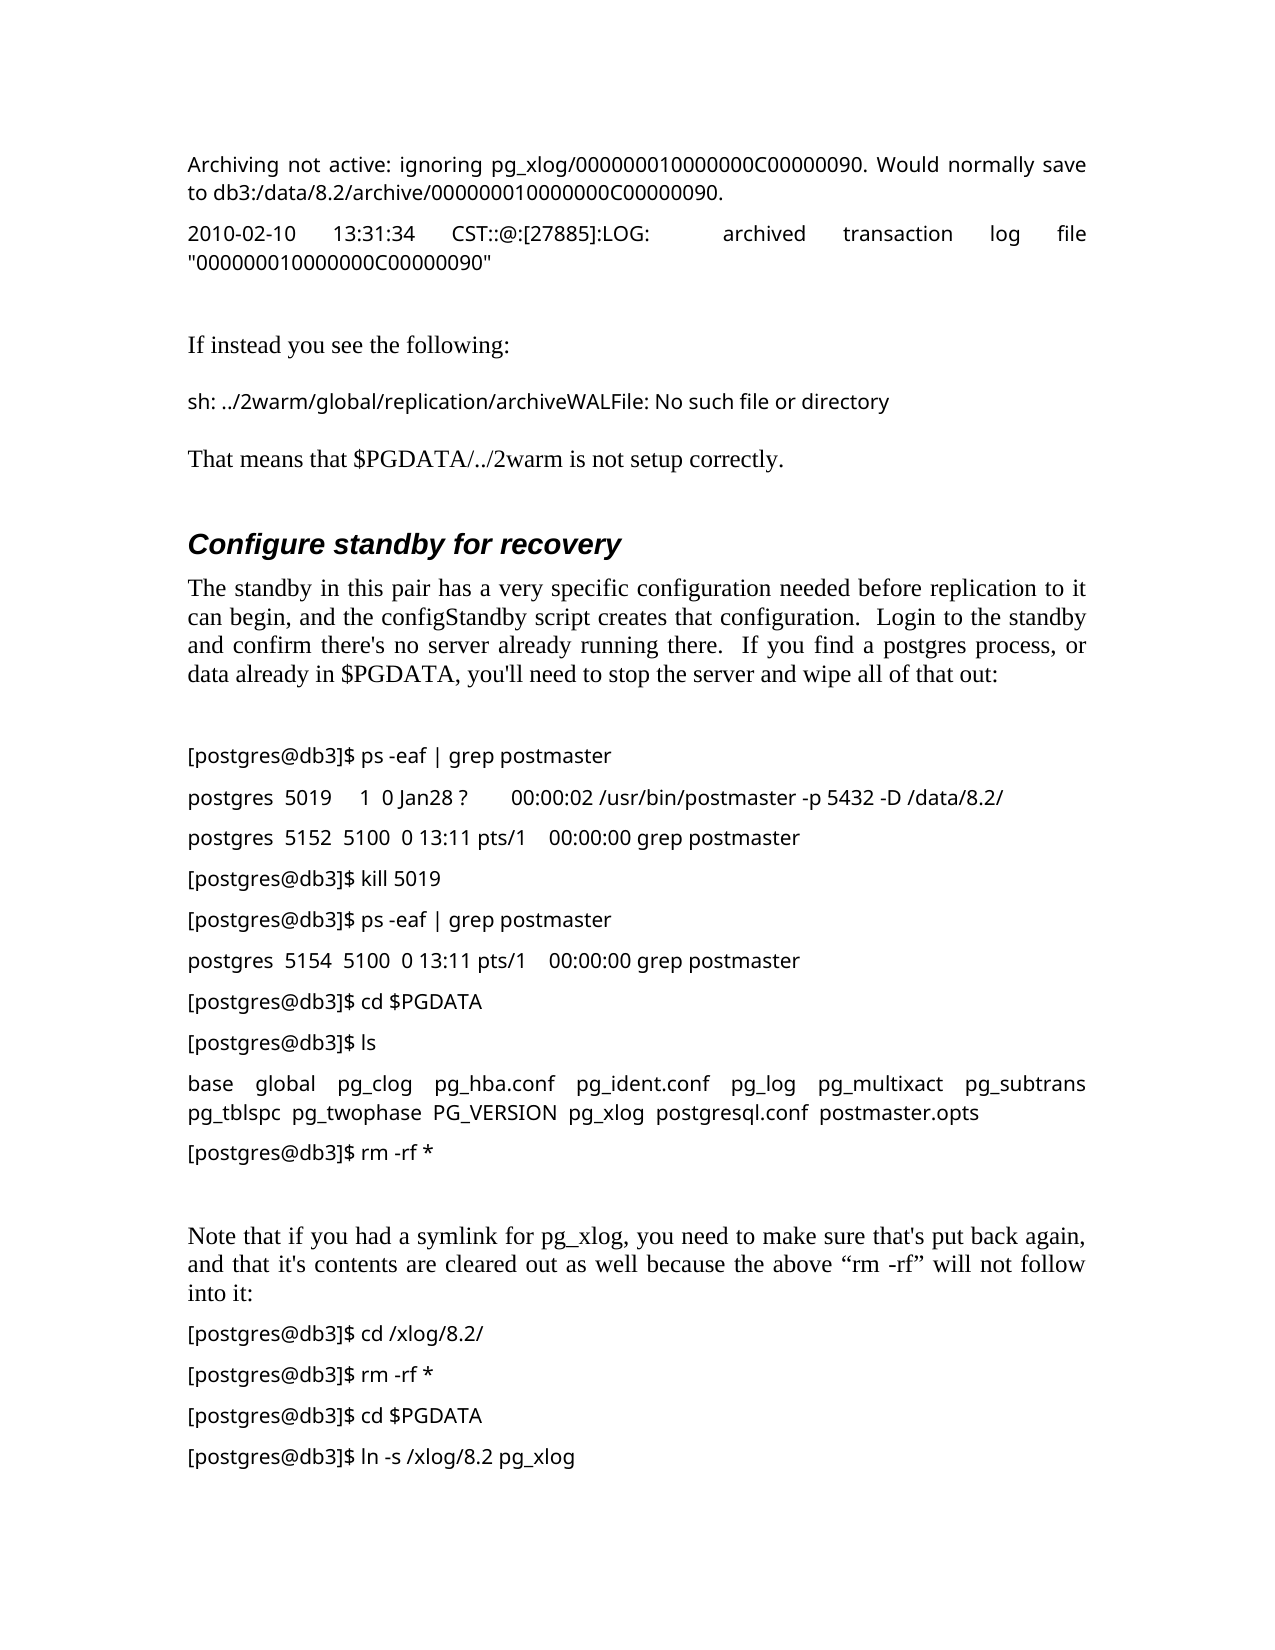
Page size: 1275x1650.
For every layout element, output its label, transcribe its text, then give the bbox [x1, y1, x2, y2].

text sh: ../2warm/global/replication/archiveWALFile: No such file or directory [187, 387, 1087, 416]
text Note that if you had a symlink for pg_xlog, you need to make sure that's put back again, and that it's contents are cleared out as well because the above “rm -rf” will not follow into it: [187, 1221, 1087, 1307]
text postgres 5152 5100 0 13:11 pts/1 00:00:00 grep postmaster [187, 823, 1087, 852]
text That means that $PGDATA/../2warm is not setup correctly. [187, 444, 1087, 473]
text [postgres@db3]$ cd $PGDATA [187, 987, 1087, 1016]
text [postgres@db3]$ ln -s /xlog/8.2 pg_xlog [187, 1442, 1087, 1471]
text [postgres@db3]$ kill 5019 [187, 864, 1087, 893]
text [postgres@db3]$ cd $PGDATA [187, 1401, 1087, 1430]
subtitle Configure standby for recovery [187, 527, 1087, 560]
text [postgres@db3]$ ps -eaf | grep postmaster [187, 742, 1087, 770]
text [postgres@db3]$ rm -rf * [187, 1360, 1087, 1389]
text 2010-02-10 13:31:34 CST::@:[27885]:LOG: archived transaction log file "000000010000000C00000090" [187, 219, 1087, 276]
text If instead you see the following: [187, 330, 1087, 358]
text [postgres@db3]$ cd /xlog/8.2/ [187, 1319, 1087, 1348]
text [postgres@db3]$ ps -eaf | grep postmaster [187, 905, 1087, 934]
text postgres 5019 1 0 Jan28 ? 00:00:02 /usr/bin/postmaster -p 5432 -D /data/8.2/ [187, 783, 1087, 811]
text [postgres@db3]$ ls [187, 1028, 1087, 1057]
text The standby in this pair has a very specific configuration needed before replication to it can begin, and the configStandby script creates that configuration. Login to the standby and confirm there's no server already running there. If you find a postgres process, or data already in $PGDATA, you'll need to stop the server and wipe all of that out: [187, 573, 1087, 688]
text [postgres@db3]$ rm -rf * [187, 1138, 1087, 1167]
text postgres 5154 5100 0 13:11 pts/1 00:00:00 grep postmaster [187, 946, 1087, 975]
text Archiving not active: ignoring pg_xlog/000000010000000C00000090. Would normally save to db3:/data/8.2/archive/000000010000000C00000090. [187, 150, 1087, 207]
text base global pg_clog pg_hba.conf pg_ident.conf pg_log pg_multixact pg_subtrans pg_tblspc pg_twophase PG_VERSION pg_xlog postgresql.conf postmaster.opts [187, 1069, 1087, 1126]
